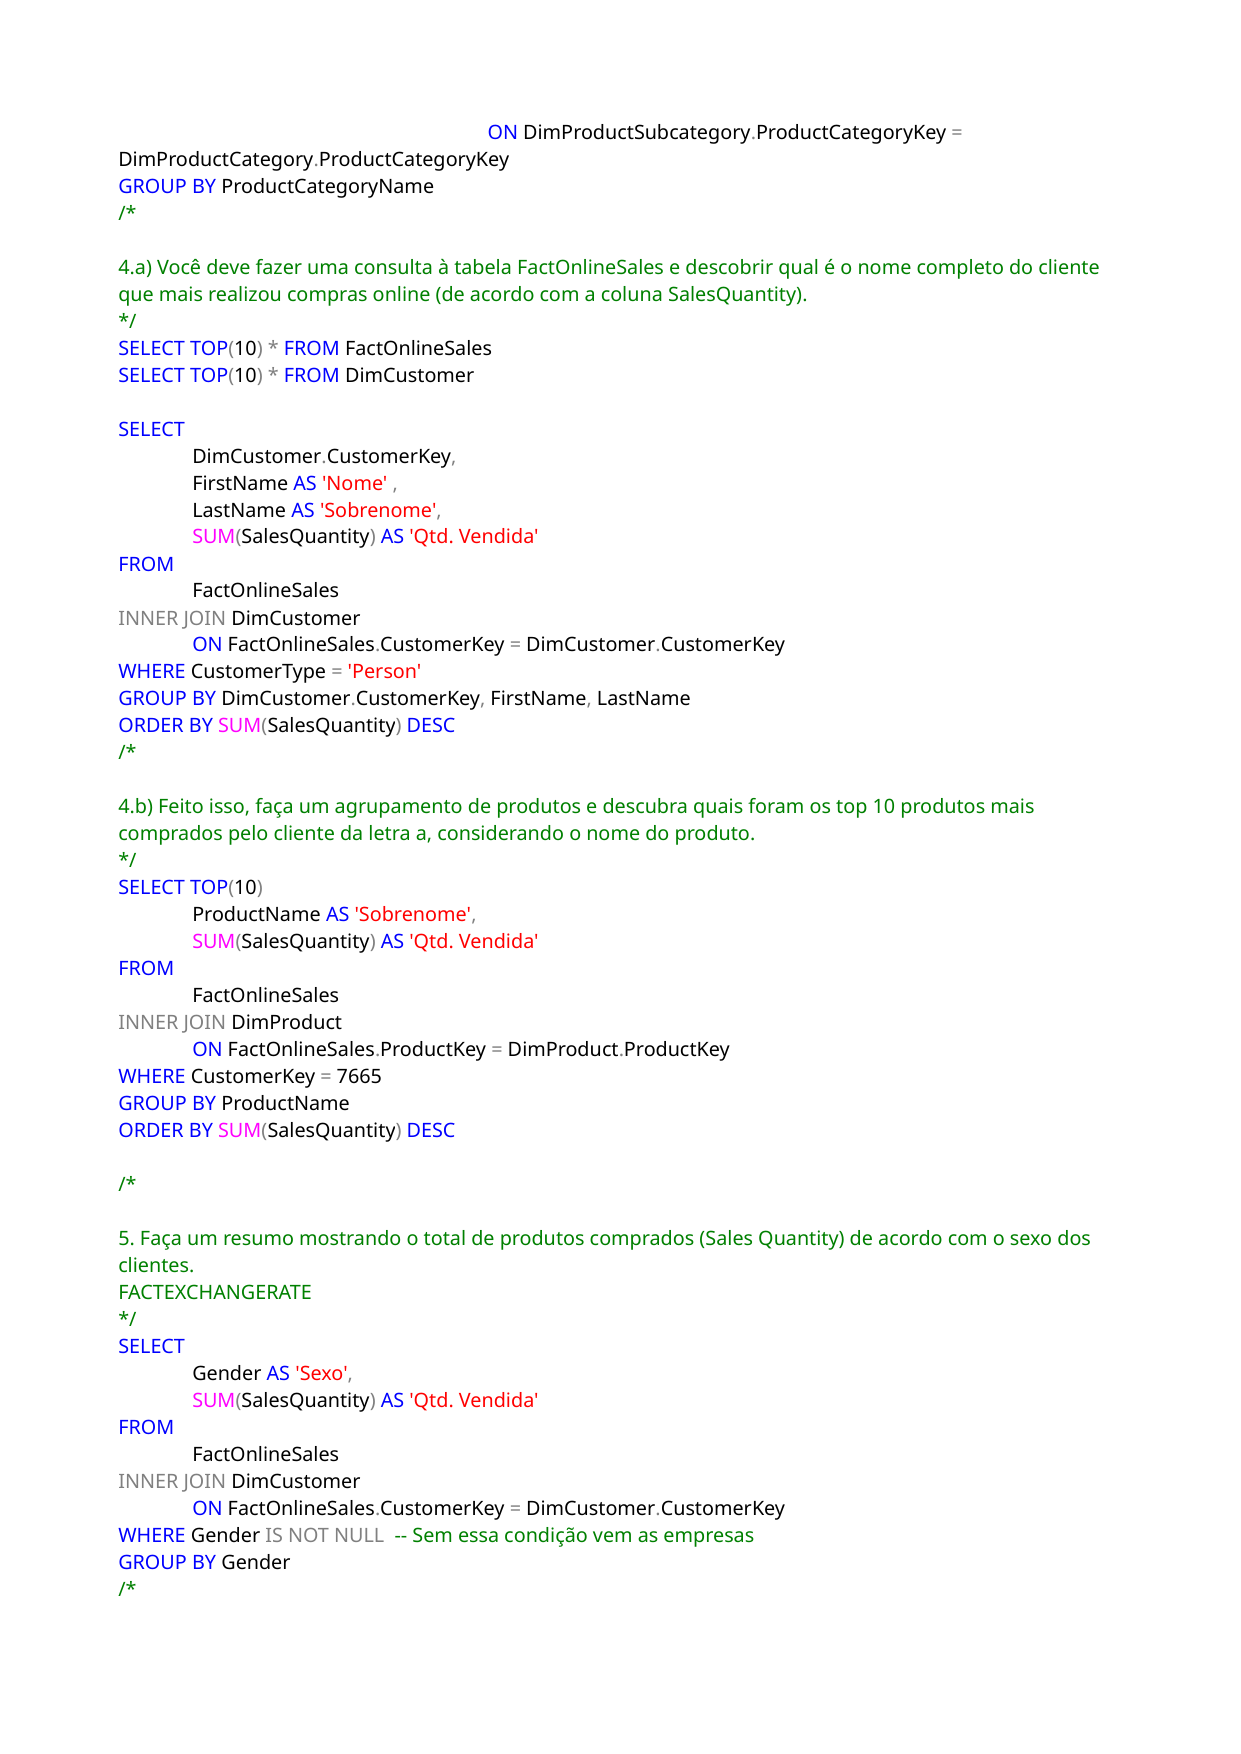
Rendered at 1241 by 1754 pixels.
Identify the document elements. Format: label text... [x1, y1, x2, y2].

text /* [118, 1170, 1122, 1197]
text */ [118, 1305, 1122, 1332]
text ON DimProductSubcategory.ProductCategoryKey = DimProductCategory.ProductCategoryKey [118, 118, 1122, 172]
text */ [118, 847, 1122, 873]
text ProductName AS 'Sobrenome', [118, 901, 1122, 927]
text FactOnlineSales [118, 1440, 1122, 1467]
text INNER JOIN DimProduct [118, 1008, 1122, 1035]
text FactOnlineSales [118, 577, 1122, 604]
text INNER JOIN DimCustomer [118, 604, 1122, 631]
text ON FactOnlineSales.ProductKey = DimProduct.ProductKey [118, 1035, 1122, 1062]
text SELECT [118, 415, 1122, 442]
text FROM [118, 1413, 1122, 1440]
text SUM(SalesQuantity) AS 'Qtd. Vendida' [118, 1386, 1122, 1413]
text FirstName AS 'Nome' , [118, 469, 1122, 496]
text LastName AS 'Sobrenome', [118, 496, 1122, 523]
text /* [118, 1575, 1122, 1602]
text ON FactOnlineSales.CustomerKey = DimCustomer.CustomerKey [118, 631, 1122, 658]
text SELECT [118, 1332, 1122, 1359]
text WHERE CustomerKey = 7665 [118, 1062, 1122, 1089]
text WHERE CustomerType = 'Person' [118, 658, 1122, 685]
text WHERE Gender IS NOT NULL -- Sem essa condição vem as empresas [118, 1521, 1122, 1548]
text SELECT TOP(10) [118, 873, 1122, 901]
text GROUP BY ProductCategoryName [118, 172, 1122, 199]
text FACTEXCHANGERATE [118, 1278, 1122, 1305]
text 4.b) Feito isso, faça um agrupamento de produtos e descubra quais foram os top 10 produtos mais comprados pelo cliente da letra a, considerando o nome do produto. [118, 793, 1122, 847]
text FROM [118, 550, 1122, 577]
text SELECT TOP(10) * FROM FactOnlineSales [118, 334, 1122, 361]
text DimCustomer.CustomerKey, [118, 442, 1122, 469]
text ORDER BY SUM(SalesQuantity) DESC [118, 712, 1122, 739]
text /* [118, 199, 1122, 226]
text INNER JOIN DimCustomer [118, 1467, 1122, 1494]
text GROUP BY DimCustomer.CustomerKey, FirstName, LastName [118, 685, 1122, 712]
text SUM(SalesQuantity) AS 'Qtd. Vendida' [118, 927, 1122, 954]
text GROUP BY Gender [118, 1548, 1122, 1575]
text FactOnlineSales [118, 981, 1122, 1008]
text ON FactOnlineSales.CustomerKey = DimCustomer.CustomerKey [118, 1494, 1122, 1521]
text Gender AS 'Sexo', [118, 1359, 1122, 1386]
text SELECT TOP(10) * FROM DimCustomer [118, 361, 1122, 388]
text 4.a) Você deve fazer uma consulta à tabela FactOnlineSales e descobrir qual é o nome completo do cliente que mais realizou compras online (de acordo com a coluna SalesQuantity). [118, 253, 1122, 307]
text SUM(SalesQuantity) AS 'Qtd. Vendida' [118, 523, 1122, 550]
text GROUP BY ProductName [118, 1089, 1122, 1116]
text FROM [118, 954, 1122, 981]
text ORDER BY SUM(SalesQuantity) DESC [118, 1116, 1122, 1143]
text /* [118, 739, 1122, 766]
text */ [118, 307, 1122, 334]
text 5. Faça um resumo mostrando o total de produtos comprados (Sales Quantity) de acordo com o sexo dos clientes. [118, 1224, 1122, 1278]
